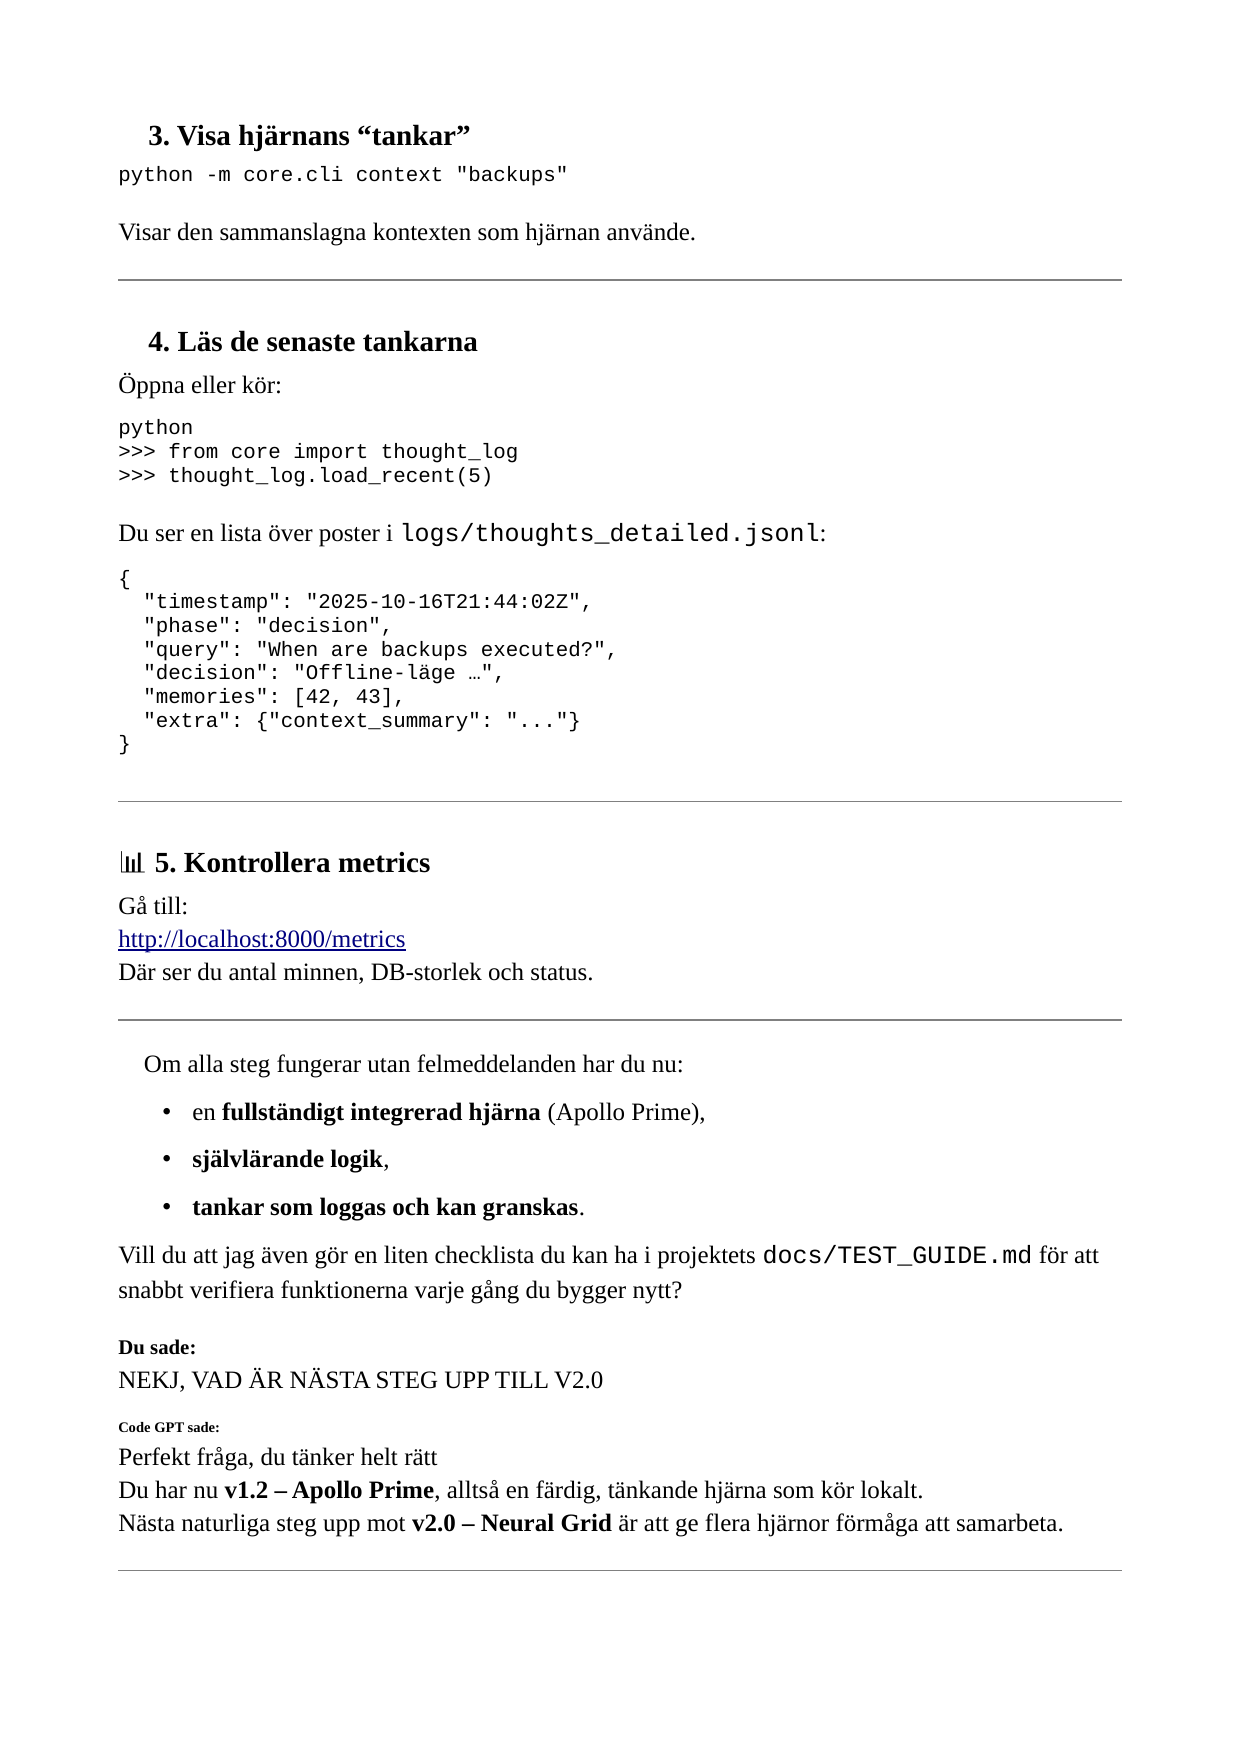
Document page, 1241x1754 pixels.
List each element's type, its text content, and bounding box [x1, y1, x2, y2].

text Du ser en lista över poster i logs/thoughts_detailed.jsonl: [118, 518, 1122, 549]
text } [118, 733, 1122, 757]
subtitle Du sade: [118, 1335, 1122, 1359]
text >>> thought_log.load_recent(5) [118, 465, 1122, 488]
list självlärande logik, [162, 1144, 1122, 1173]
text "extra": {"context_summary": "..."} [118, 710, 1122, 733]
subtitle 🧠 4. Läs de senaste tankarna [118, 324, 1122, 357]
text "memories": [42, 43], [118, 686, 1122, 710]
subtitle 📊 5. Kontrollera metrics [118, 845, 1122, 879]
text python [118, 417, 1122, 441]
text Öppna eller kör: [118, 370, 1122, 398]
text "phase": "decision", [118, 615, 1122, 639]
text Visar den sammanslagna kontexten som hjärnan använde. [118, 217, 1122, 246]
text "decision": "Offline-läge …", [118, 662, 1122, 686]
text NEKJ, VAD ÄR NÄSTA STEG UPP TILL V2.0 [118, 1365, 1122, 1394]
subtitle 📖 3. Visa hjärnans “tankar” [118, 118, 1122, 152]
text python -m core.cli context "backups" [118, 164, 1122, 188]
text "timestamp": "2025-10-16T21:44:02Z", [118, 591, 1122, 615]
subtitle Code GPT sade: [118, 1419, 1122, 1436]
text { [118, 568, 1122, 591]
list tankar som loggas och kan granskas. [162, 1192, 1122, 1221]
text ✅ Om alla steg fungerar utan felmeddelanden har du nu: [118, 1049, 1122, 1078]
text >>> from core import thought_log [118, 441, 1122, 465]
list en fullständigt integrerad hjärna (Apollo Prime), [162, 1097, 1122, 1126]
text Vill du att jag även gör en liten checklista du kan ha i projektets docs/TEST_GUIDE.md för att snabbt verifiera funktionerna varje gång du bygger nytt? [118, 1240, 1122, 1303]
text "query": "When are backups executed?", [118, 639, 1122, 662]
text Gå till: http://localhost:8000/metrics Där ser du antal minnen, DB-storlek och status. [118, 891, 1122, 986]
text Perfekt fråga, du tänker helt rätt 👏 Du har nu v1.2 – Apollo Prime, alltså en färdig, tänkande hjärna som kör lokalt. Nästa naturliga steg upp mot v2.0 – Neural Grid är att ge flera hjärnor förmåga att samarbeta. [118, 1442, 1122, 1537]
